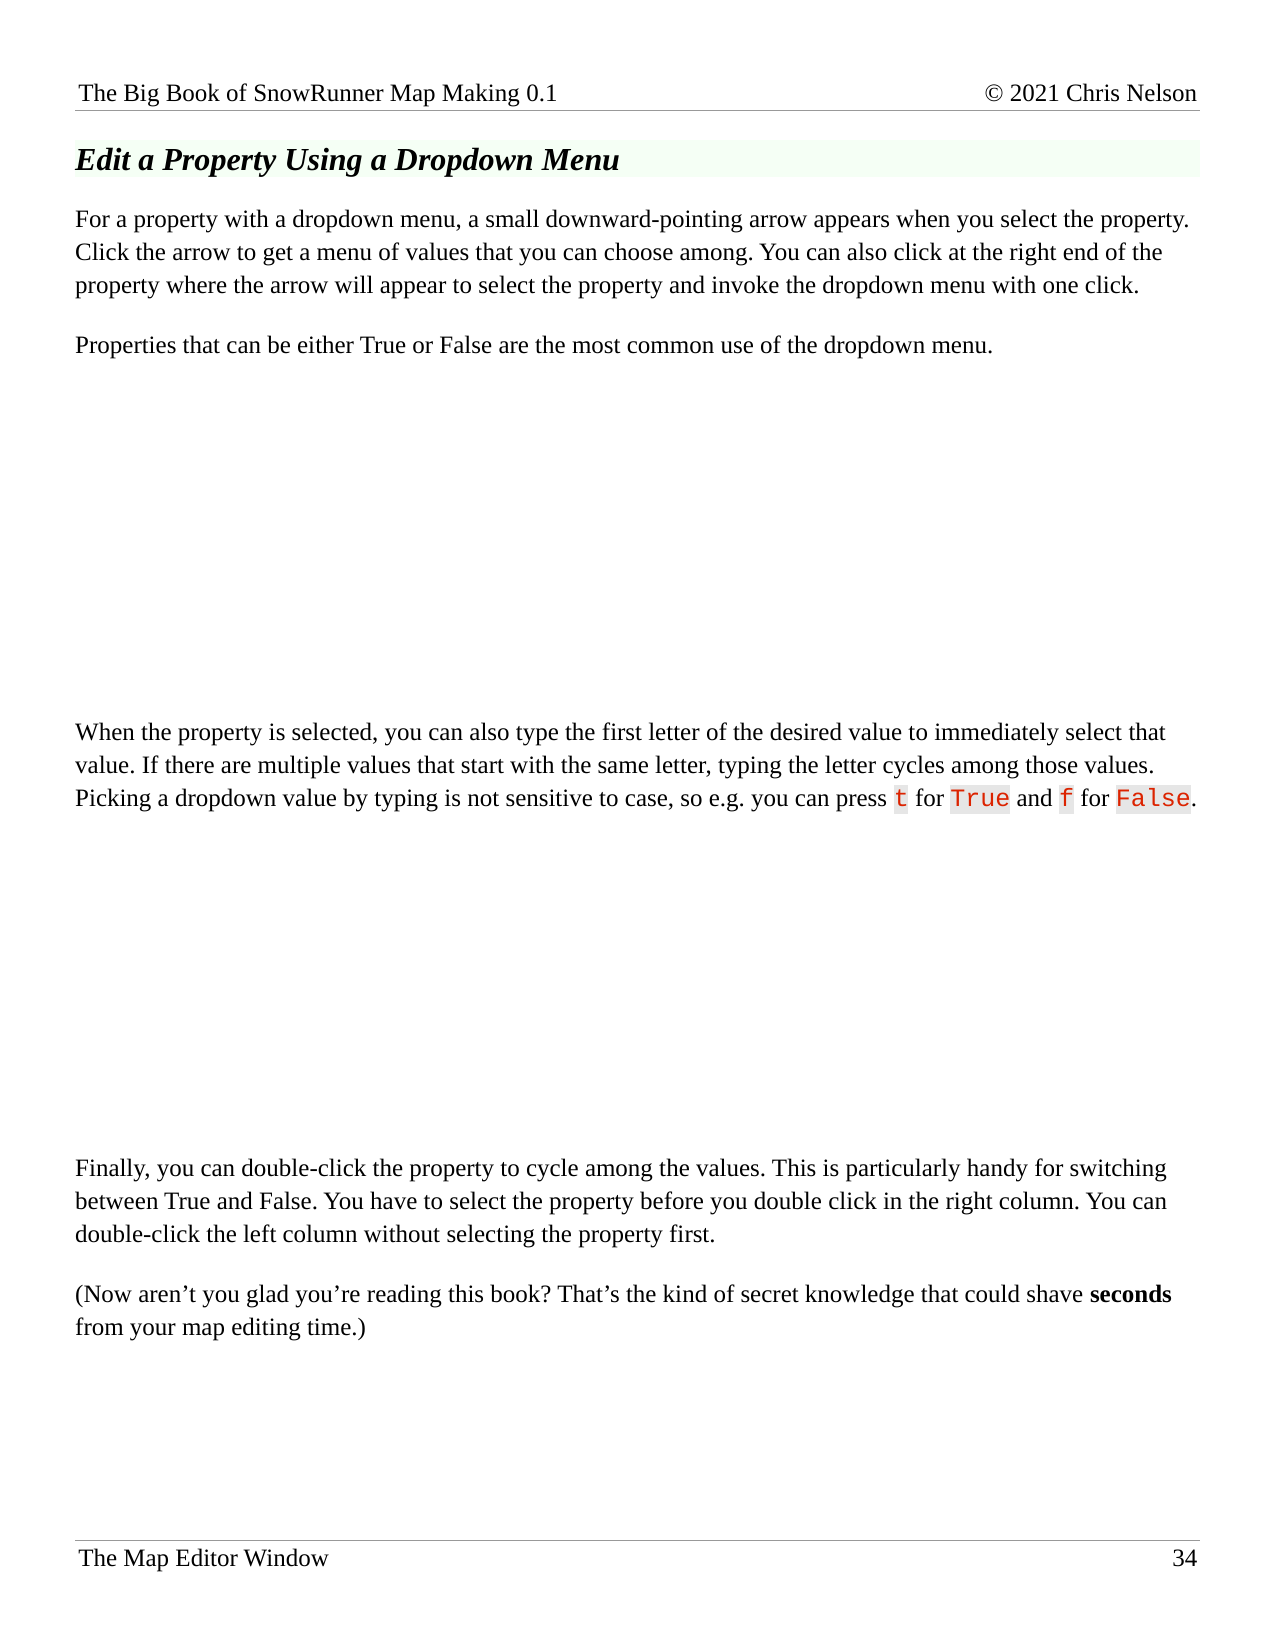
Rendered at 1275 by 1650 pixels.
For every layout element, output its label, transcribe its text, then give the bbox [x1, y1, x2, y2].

text (Now aren’t you glad you’re reading this book? That’s the kind of secret knowledge that could shave seconds from your map editing time.) [75, 1279, 1200, 1341]
text Finally, you can double-click the property to cycle among the values. This is particularly handy for switching between True and False. You have to select the property before you double click in the right column. You can double-click the left column without selecting the property first. [75, 1153, 1200, 1248]
subtitle Edit a Property Using a Dropdown Menu [75, 140, 1200, 177]
text For a property with a dropdown menu, a small downward-pointing arrow appears when you select the property. Click the arrow to get a menu of values that you can choose among. You can also click at the right end of the property where the arrow will appear to select the property and invoke the dropdown menu with one click. [75, 204, 1200, 298]
text Properties that can be either True or False are the most common use of the dropdown menu. [75, 330, 1200, 358]
text When the property is selected, you can also type the first letter of the desired value to immediately select that value. If there are multiple values that start with the same letter, typing the letter cycles among those values. Picking a dropdown value by typing is not sensitive to case, so e.g. you can press t for True and f for False. [75, 717, 1200, 814]
